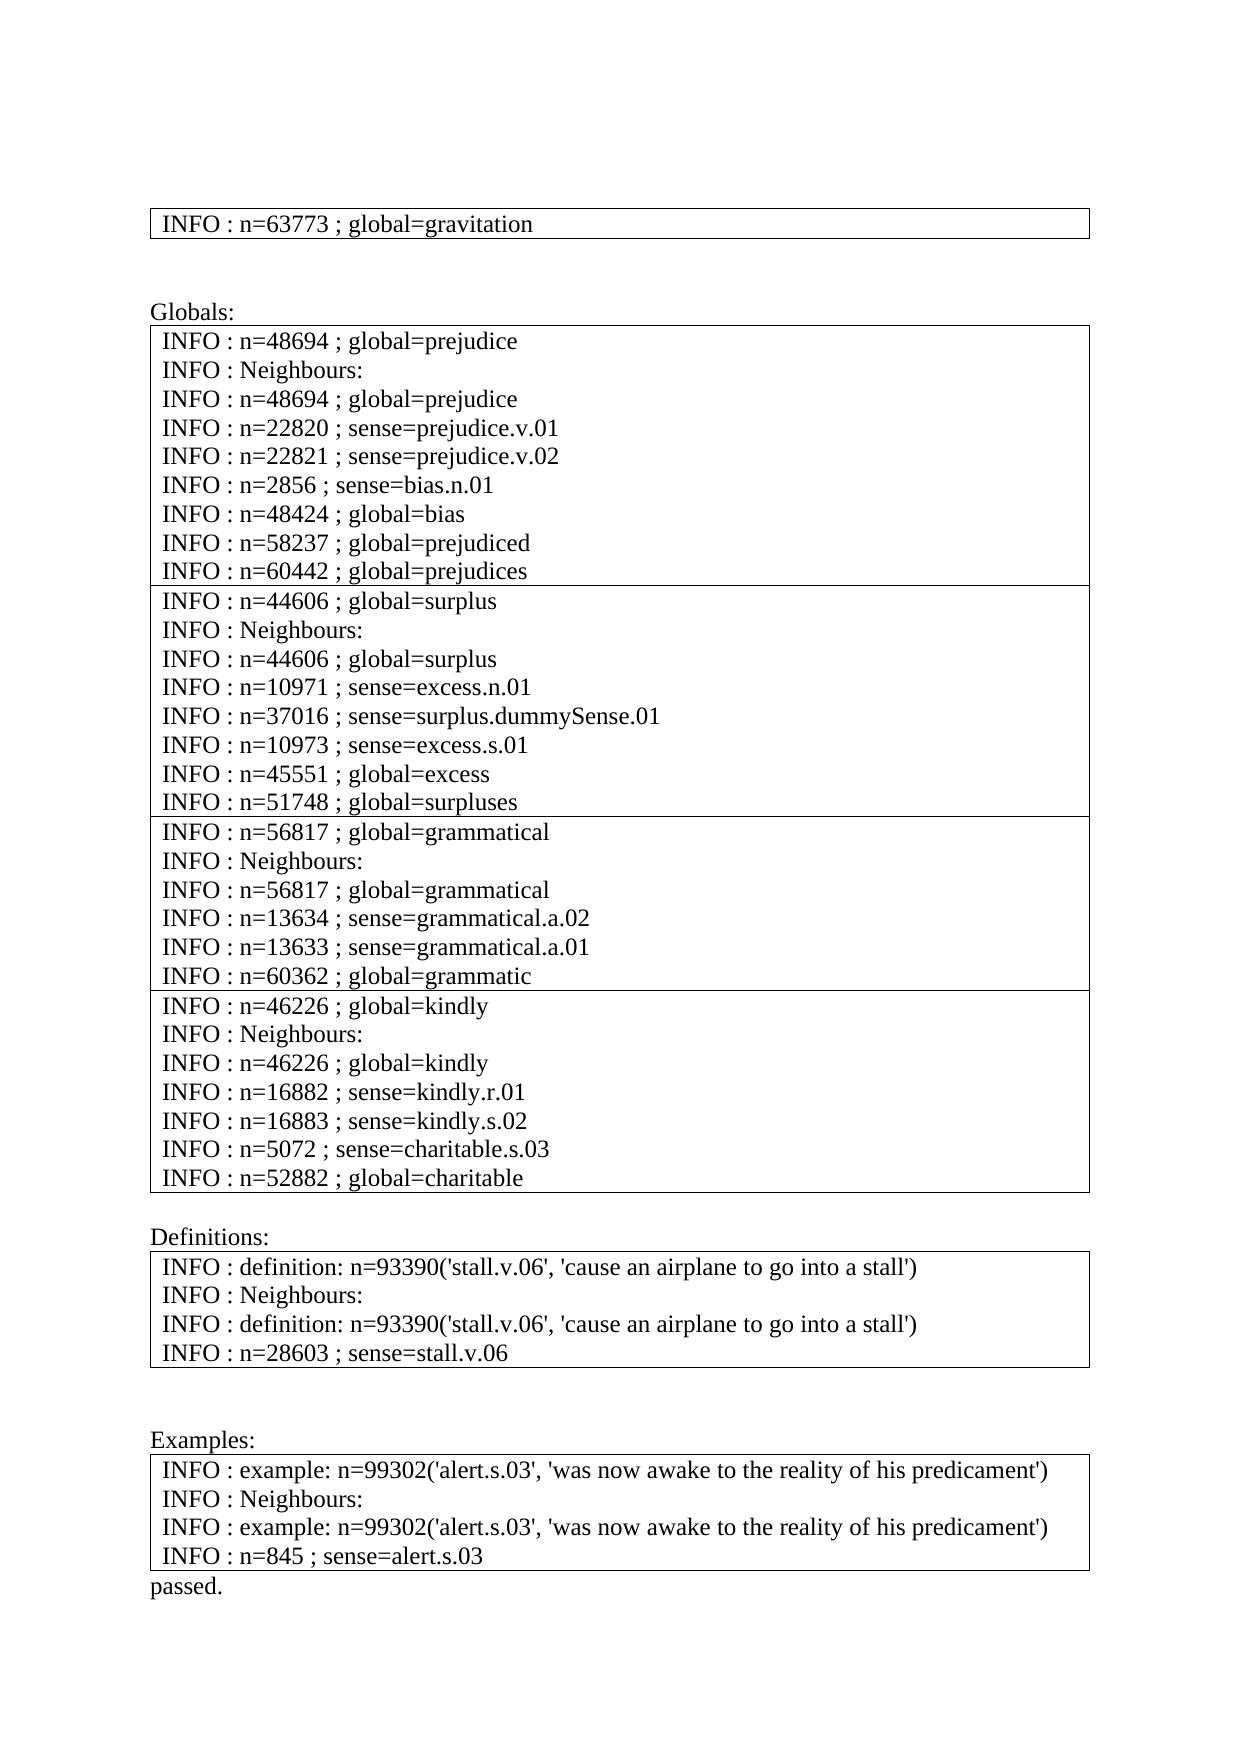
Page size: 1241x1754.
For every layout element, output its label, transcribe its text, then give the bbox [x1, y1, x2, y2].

table_cell INFO : n=63773 ; global=gravitation [151, 209, 1089, 238]
text Definitions: [150, 1222, 1090, 1251]
text Examples: [150, 1425, 1090, 1454]
table_header INFO : n=48694 ; global=prejudice INFO : Neighbours: INFO : n=48694 ; global=prejudice INFO : n=22820 ; sense=prejudice.v.01 INFO : n=22821 ; sense=prejudice.v.02 INFO : n=2856 ; sense=bias.n.01 INFO : n=48424 ; global=bias INFO : n=58237 ; global=prejudiced INFO : n=60442 ; global=prejudices [151, 326, 1089, 585]
table_cell INFO : n=46226 ; global=kindly INFO : Neighbours: INFO : n=46226 ; global=kindly INFO : n=16882 ; sense=kindly.r.01 INFO : n=16883 ; sense=kindly.s.02 INFO : n=5072 ; sense=charitable.s.03 INFO : n=52882 ; global=charitable [151, 991, 1089, 1192]
text Globals: [150, 297, 1090, 325]
table_header INFO : definition: n=93390('stall.v.06', 'cause an airplane to go into a stall') INFO : Neighbours: INFO : definition: n=93390('stall.v.06', 'cause an airplane to go into a stall') INFO : n=28603 ; sense=stall.v.06 [151, 1252, 1089, 1367]
table_cell INFO : n=56817 ; global=grammatical INFO : Neighbours: INFO : n=56817 ; global=grammatical INFO : n=13634 ; sense=grammatical.a.02 INFO : n=13633 ; sense=grammatical.a.01 INFO : n=60362 ; global=grammatic [151, 817, 1089, 990]
table_header INFO : example: n=99302('alert.s.03', 'was now awake to the reality of his predicament') INFO : Neighbours: INFO : example: n=99302('alert.s.03', 'was now awake to the reality of his predicament') INFO : n=845 ; sense=alert.s.03 [151, 1455, 1089, 1570]
table_cell INFO : n=44606 ; global=surplus INFO : Neighbours: INFO : n=44606 ; global=surplus INFO : n=10971 ; sense=excess.n.01 INFO : n=37016 ; sense=surplus.dummySense.01 INFO : n=10973 ; sense=excess.s.01 INFO : n=45551 ; global=excess INFO : n=51748 ; global=surpluses [151, 586, 1089, 816]
text passed. [150, 1571, 1090, 1600]
